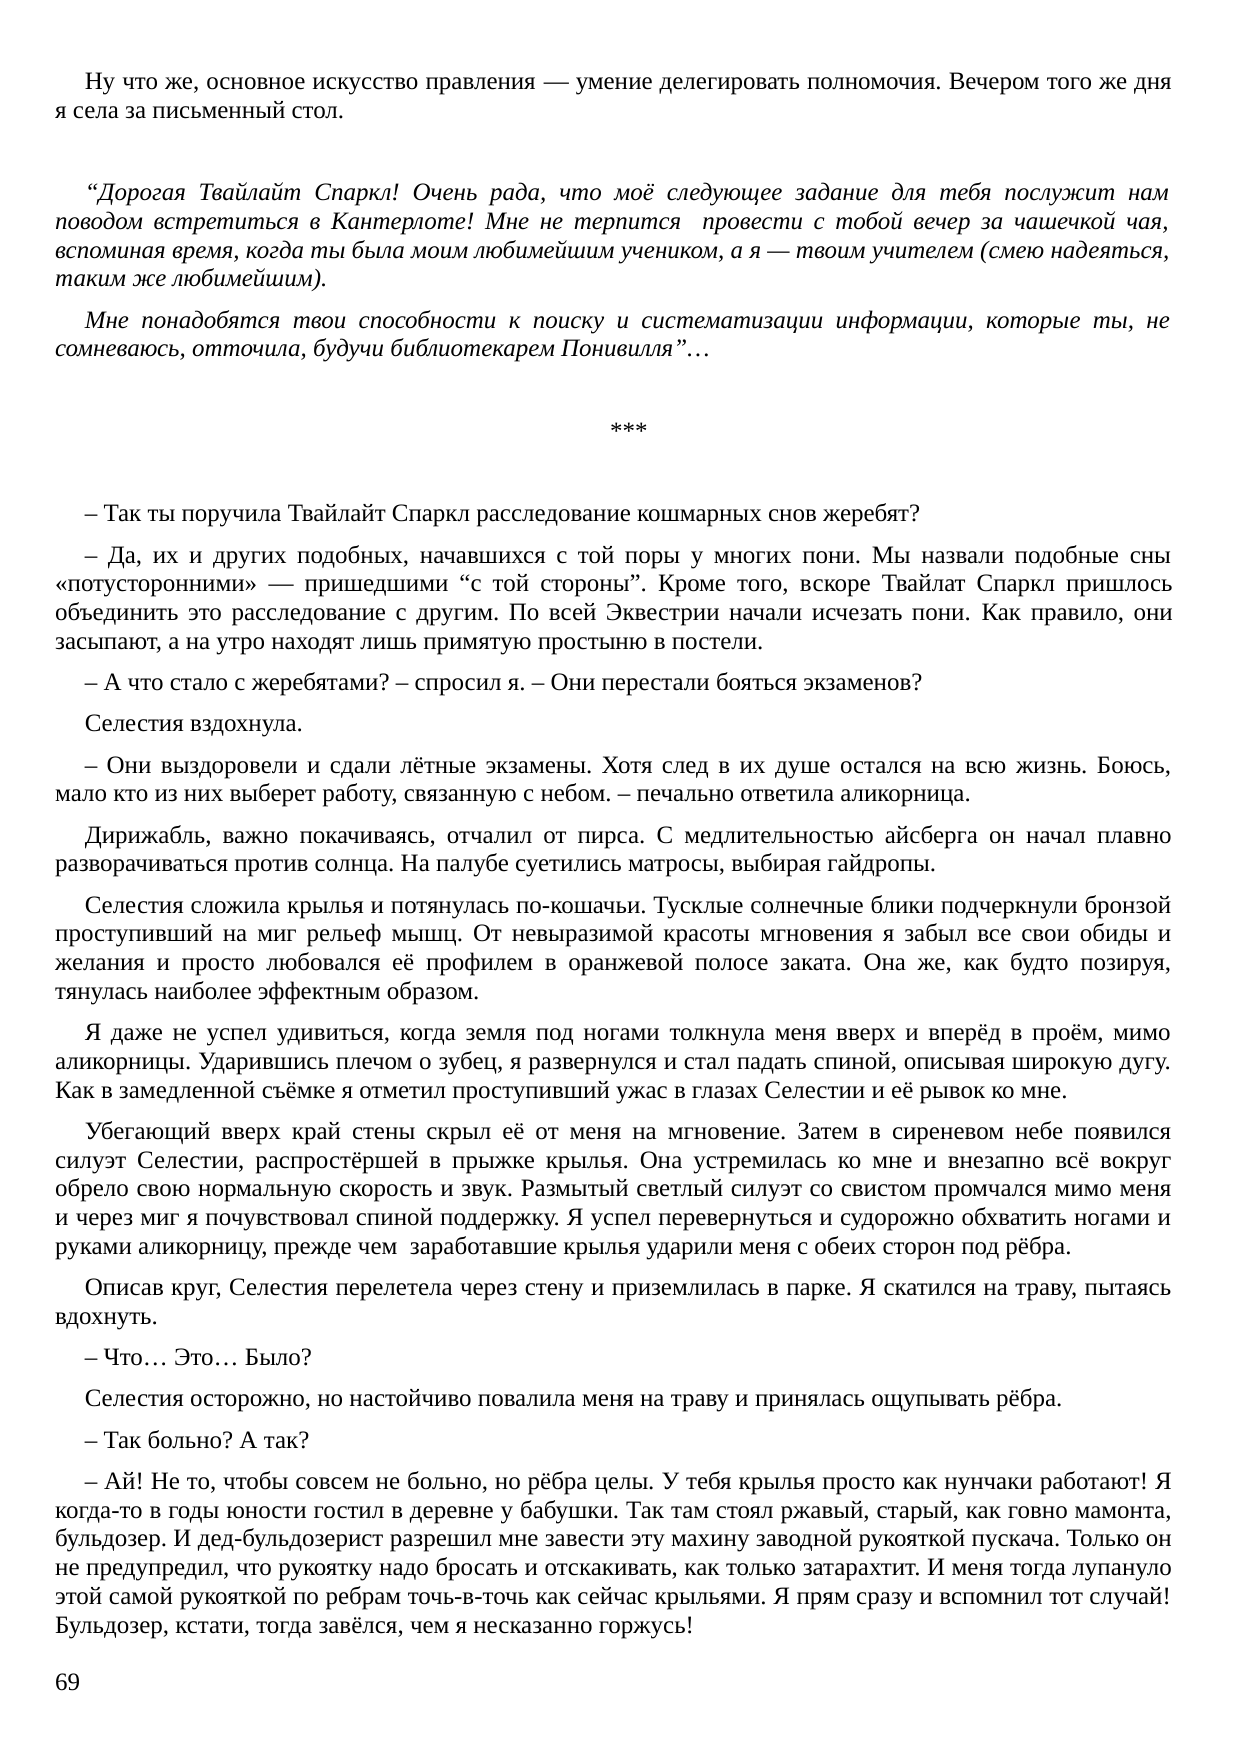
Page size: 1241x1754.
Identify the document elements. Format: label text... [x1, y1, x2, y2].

text Убегающий вверх край стены скрыл её от меня на мгновение. Затем в сиреневом небе появился силуэт Селестии, распростёршей в прыжке крылья. Она устремилась ко мне и внезапно всё вокруг обрело свою нормальную скорость и звук. Размытый светлый силуэт со свистом промчался мимо меня и через миг я почувствовал спиной поддержку. Я успел перевернуться и судорожно обхватить ногами и руками аликорницу, прежде чем заработавшие крылья ударили меня с обеих сторон под рёбра. [55, 1116, 1173, 1260]
text – А что стало с жеребятами? – спросил я. – Они перестали бояться экзаменов? [55, 667, 1173, 696]
text Я даже не успел удивиться, когда земля под ногами толкнула меня вверх и вперёд в проём, мимо аликорницы. Ударившись плечом о зубец, я развернулся и стал падать спиной, описывая широкую дугу. Как в замедленной съёмке я отметил проступивший ужас в глазах Селестии и её рывок ко мне. [55, 1017, 1173, 1103]
text “Дорогая Твайлайт Спаркл! Очень рада, что моё следующее задание для тебя послужит нам поводом встретиться в Кантерлоте! Мне не терпится провести с тобой вечер за чашечкой чая, вспоминая время, когда ты была моим любимейшим учеником, а я — твоим учителем (смею надеяться, таким же любимейшим). [55, 177, 1173, 292]
text Селестия вздохнула. [55, 708, 1173, 737]
text – Так больно? А так? [55, 1425, 1173, 1453]
text *** [55, 416, 1173, 445]
text – Что… Это… Было? [55, 1342, 1173, 1371]
text Ну что же, основное искусство правления — умение делегировать полномочия. Вечером того же дня я села за письменный стол. [55, 66, 1173, 123]
text – Они выздоровели и сдали лётные экзамены. Хотя след в их душе остался на всю жизнь. Боюсь, мало кто из них выберет работу, связанную с небом. – печально ответила аликорница. [55, 750, 1173, 807]
text Описав круг, Селестия перелетела через стену и приземлилась в парке. Я скатился на траву, пытаясь вдохнуть. [55, 1272, 1173, 1330]
text – Так ты поручила Твайлайт Спаркл расследование кошмарных снов жеребят? [55, 498, 1173, 527]
text Дирижабль, важно покачиваясь, отчалил от пирса. С медлительностью айсберга он начал плавно разворачиваться против солнца. На палубе суетились матросы, выбирая гайдропы. [55, 820, 1173, 877]
text Мне понадобятся твои способности к поиску и систематизации информации, которые ты, не сомневаюсь, отточила, будучи библиотекарем Понивилля”… [55, 305, 1173, 362]
text – Ай! Не то, чтобы совсем не больно, но рёбра целы. У тебя крылья просто как нунчаки работают! Я когда-то в годы юности гостил в деревне у бабушки. Так там стоял ржавый, старый, как говно мамонта, бульдозер. И дед-бульдозерист разрешил мне завести эту махину заводной рукояткой пускача. Только он не предупредил, что рукоятку надо бросать и отскакивать, как только затарахтит. И меня тогда лупануло этой самой рукояткой по ребрам точь-в-точь как сейчас крыльями. Я прям сразу и вспомнил тот случай! Бульдозер, кстати, тогда завёлся, чем я несказанно горжусь! [55, 1466, 1173, 1638]
text – Да, их и других подобных, начавшихся с той поры у многих пони. Мы назвали подобные сны «потусторонними» — пришедшими “с той стороны”. Кроме того, вскоре Твайлат Спаркл пришлось объединить это расследование с другим. По всей Эквестрии начали исчезать пони. Как правило, они засыпают, а на утро находят лишь примятую простыню в постели. [55, 540, 1173, 655]
text Селестия сложила крылья и потянулась по-кошачьи. Тусклые солнечные блики подчеркнули бронзой проступивший на миг рельеф мышц. От невыразимой красоты мгновения я забыл все свои обиды и желания и просто любовался её профилем в оранжевой полосе заката. Она же, как будто позируя, тянулась наиболее эффектным образом. [55, 890, 1173, 1005]
text Селестия осторожно, но настойчиво повалила меня на траву и принялась ощупывать рёбра. [55, 1383, 1173, 1412]
